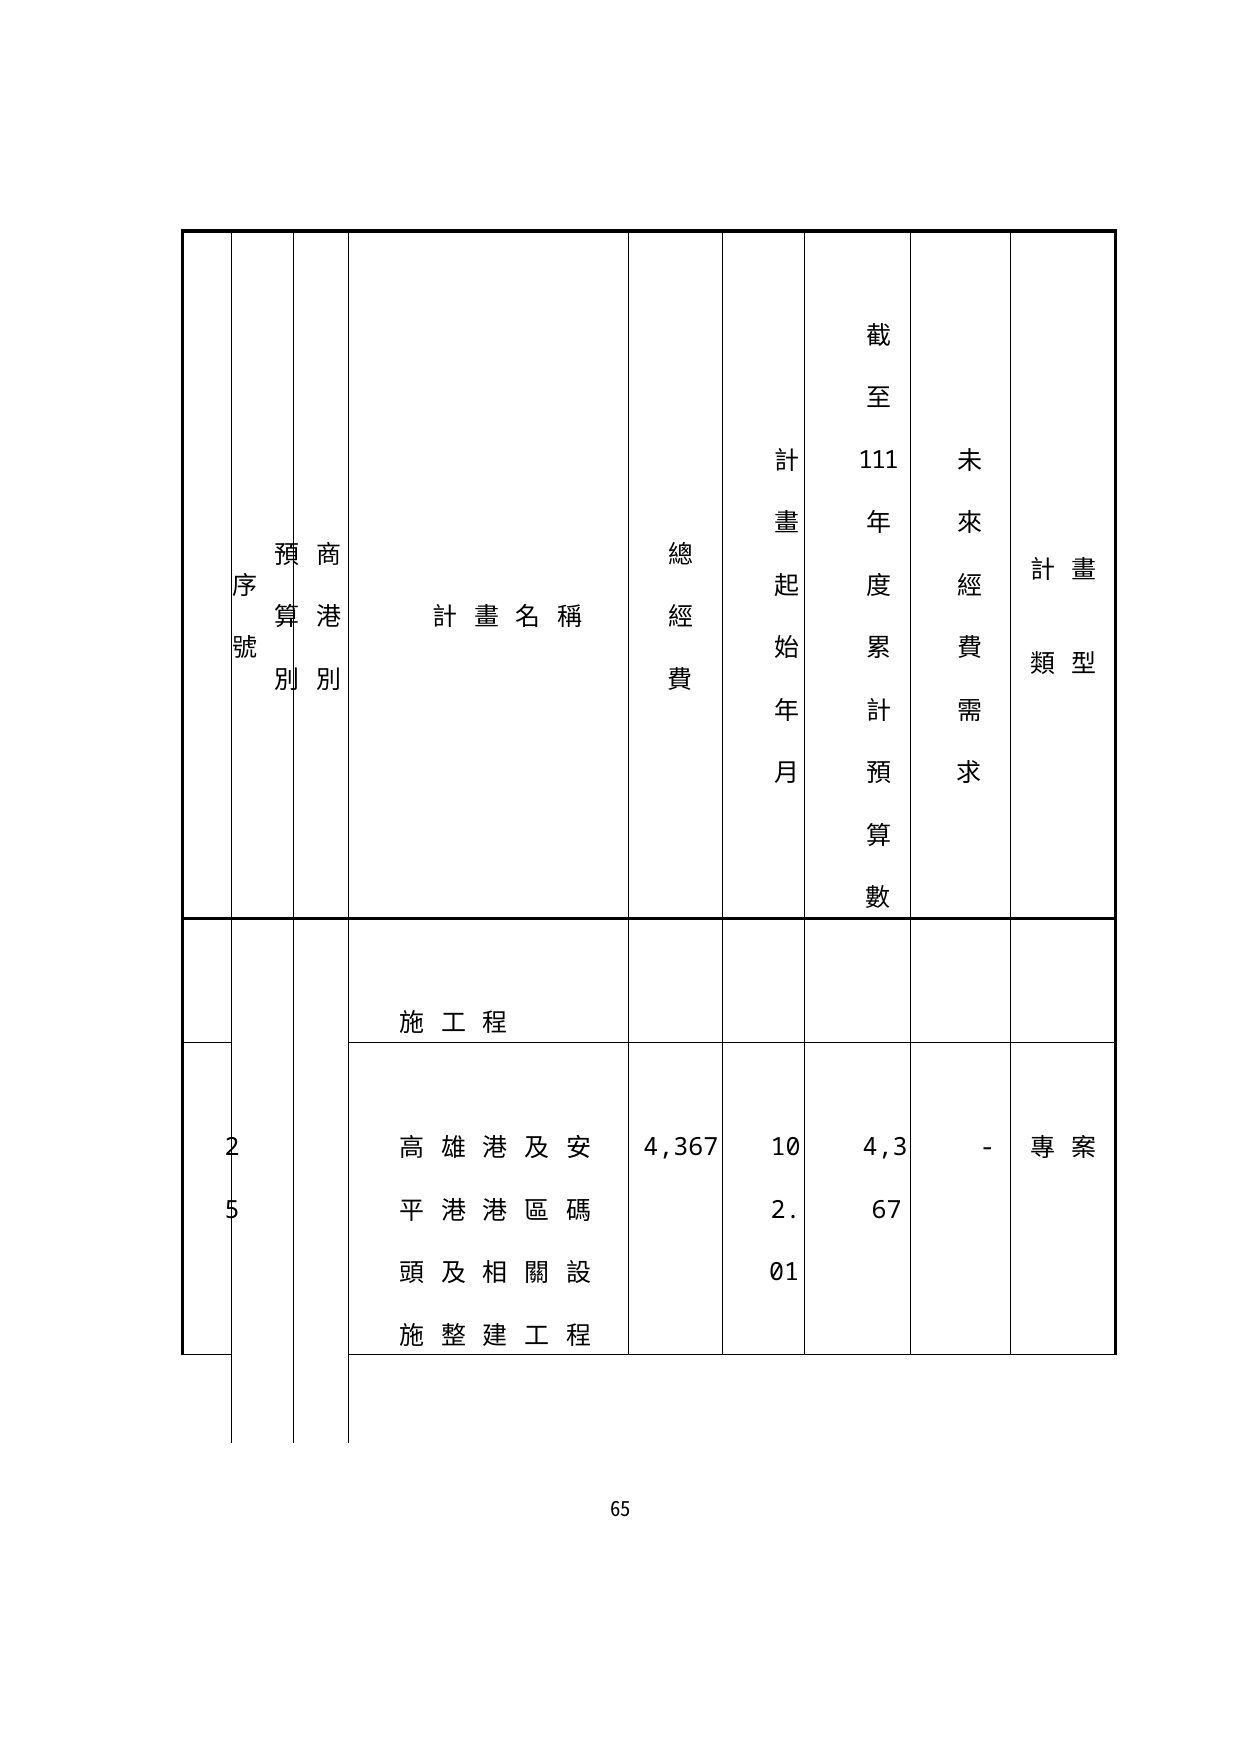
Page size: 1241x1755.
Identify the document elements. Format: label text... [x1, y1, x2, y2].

table_cell 102.01 [723, 1043, 804, 1354]
table_header 商港別 [294, 233, 348, 917]
table_cell [629, 920, 722, 1042]
table_cell [911, 920, 1010, 1042]
table_cell 24 [184, 920, 231, 1042]
table_cell 施工程 [349, 920, 628, 1042]
table_header 計畫 類型 [1011, 233, 1114, 917]
table_cell 高雄港及安平港港區碼頭及相關設施整建工程 [349, 1043, 628, 1354]
table_header 未來經費需求 [911, 233, 1010, 917]
table_header 計畫名稱 [349, 233, 628, 917]
table_cell 4,367 [805, 1043, 910, 1354]
table_header 截至111年度累計預算數 [805, 233, 910, 917]
table_cell 專案 [1011, 1043, 1114, 1354]
table_cell [294, 920, 348, 1355]
table_cell [805, 920, 910, 1042]
table_header 預算別 [232, 233, 293, 917]
table_cell 4,367 [629, 1043, 722, 1354]
table_cell 25 [184, 1043, 231, 1354]
table_cell - [911, 1043, 1010, 1354]
table_cell [1011, 920, 1114, 1042]
table_cell [723, 920, 804, 1042]
table_header 計畫起始年月 [723, 233, 804, 917]
table_cell 航港基金 [232, 920, 293, 1355]
table_header 總經費 [629, 233, 722, 917]
table_header 序號 [184, 233, 231, 917]
